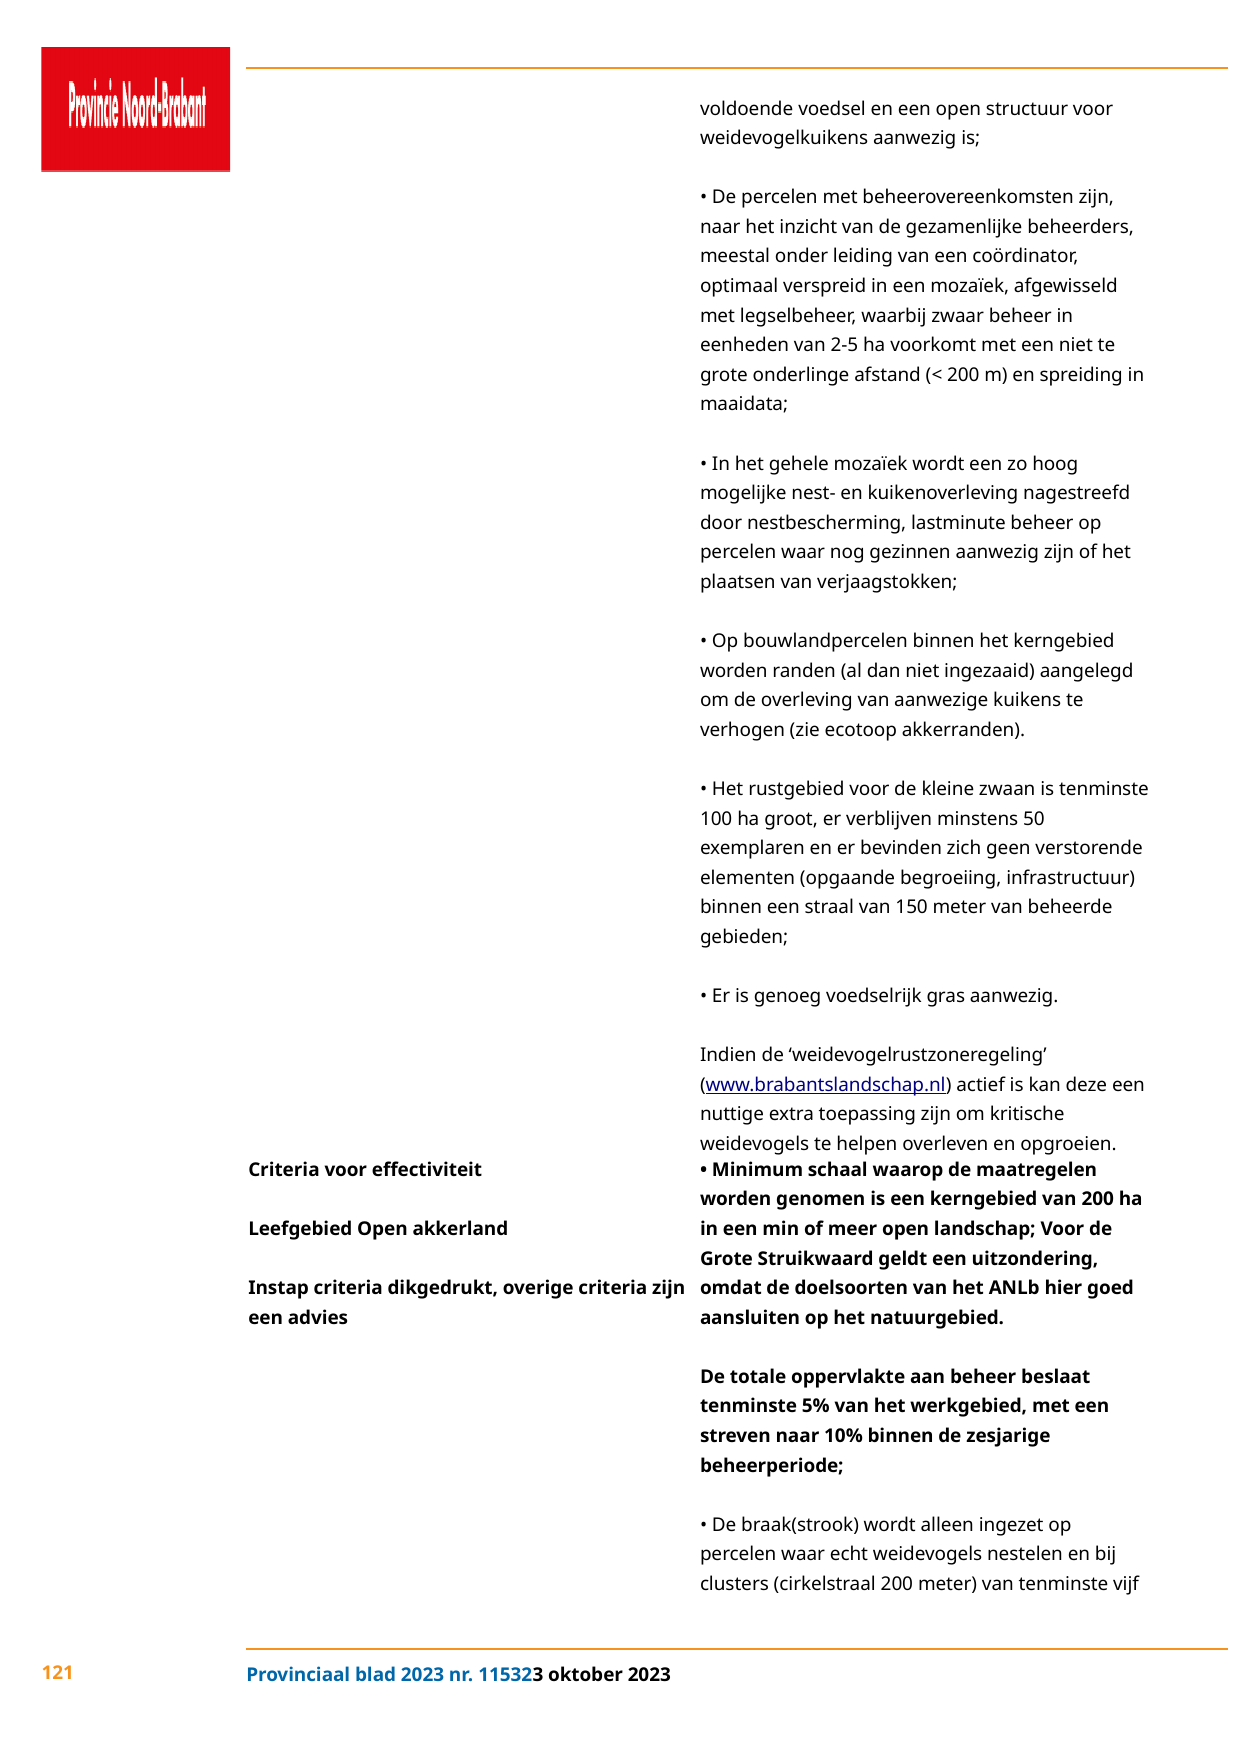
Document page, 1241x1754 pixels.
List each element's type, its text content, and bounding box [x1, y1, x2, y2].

picture [41, 47, 231, 172]
table_cell voldoende voedsel en een open structuur voor weidevogelkuikens aanwezig is; • De percelen met beheerovereenkomsten zijn, naar het inzicht van de gezamenlijke beheerders, meestal onder leiding van een coördinator, optimaal verspreid in een mozaïek, afgewisseld met legselbeheer, waarbij zwaar beheer in eenheden van 2-5 ha voorkomt met een niet te grote onderlinge afstand (< 200 m) en spreiding in maaidata; • In het gehele mozaïek wordt een zo hoog mogelijke nest- en kuikenoverleving nagestreefd door nestbescherming, lastminute beheer op percelen waar nog gezinnen aanwezig zijn of het plaatsen van verjaagstokken; • Op bouwlandpercelen binnen het kerngebied worden randen (al dan niet ingezaaid) aangelegd om de overleving van aanwezige kuikens te verhogen (zie ecotoop akkerranden). • Het rustgebied voor de kleine zwaan is tenminste 100 ha groot, er verblijven minstens 50 exemplaren en er bevinden zich geen verstorende elementen (opgaande begroeiing, infrastructuur) binnen een straal van 150 meter van beheerde gebieden; • Er is genoeg voedselrijk gras aanwezig. Indien de ‘weidevogelrustzoneregeling’ (www.brabantslandschap.nl) actief is kan deze een nuttige extra toepassing zijn om kritische weidevogels te helpen overleven en opgroeien. [700, 95, 1152, 1156]
table_cell • Minimum schaal waarop de maatregelen worden genomen is een kerngebied van 200 ha in een min of meer open landschap; Voor de Grote Struikwaard geldt een uitzondering, omdat de doelsoorten van het ANLb hier goed aansluiten op het natuurgebied. De totale oppervlakte aan beheer beslaat tenminste 5% van het werkgebied, met een streven naar 10% binnen de zesjarige beheerperiode; • De braak(strook) wordt alleen ingezet op percelen waar echt weidevogels nestelen en bij clusters (cirkelstraal 200 meter) van tenminste vijf [700, 1156, 1152, 1596]
table_cell Criteria voor effectiviteit Leefgebied Open akkerland Instap criteria dikgedrukt, overige criteria zijn een advies [248, 1156, 700, 1596]
table_cell [248, 95, 700, 1156]
